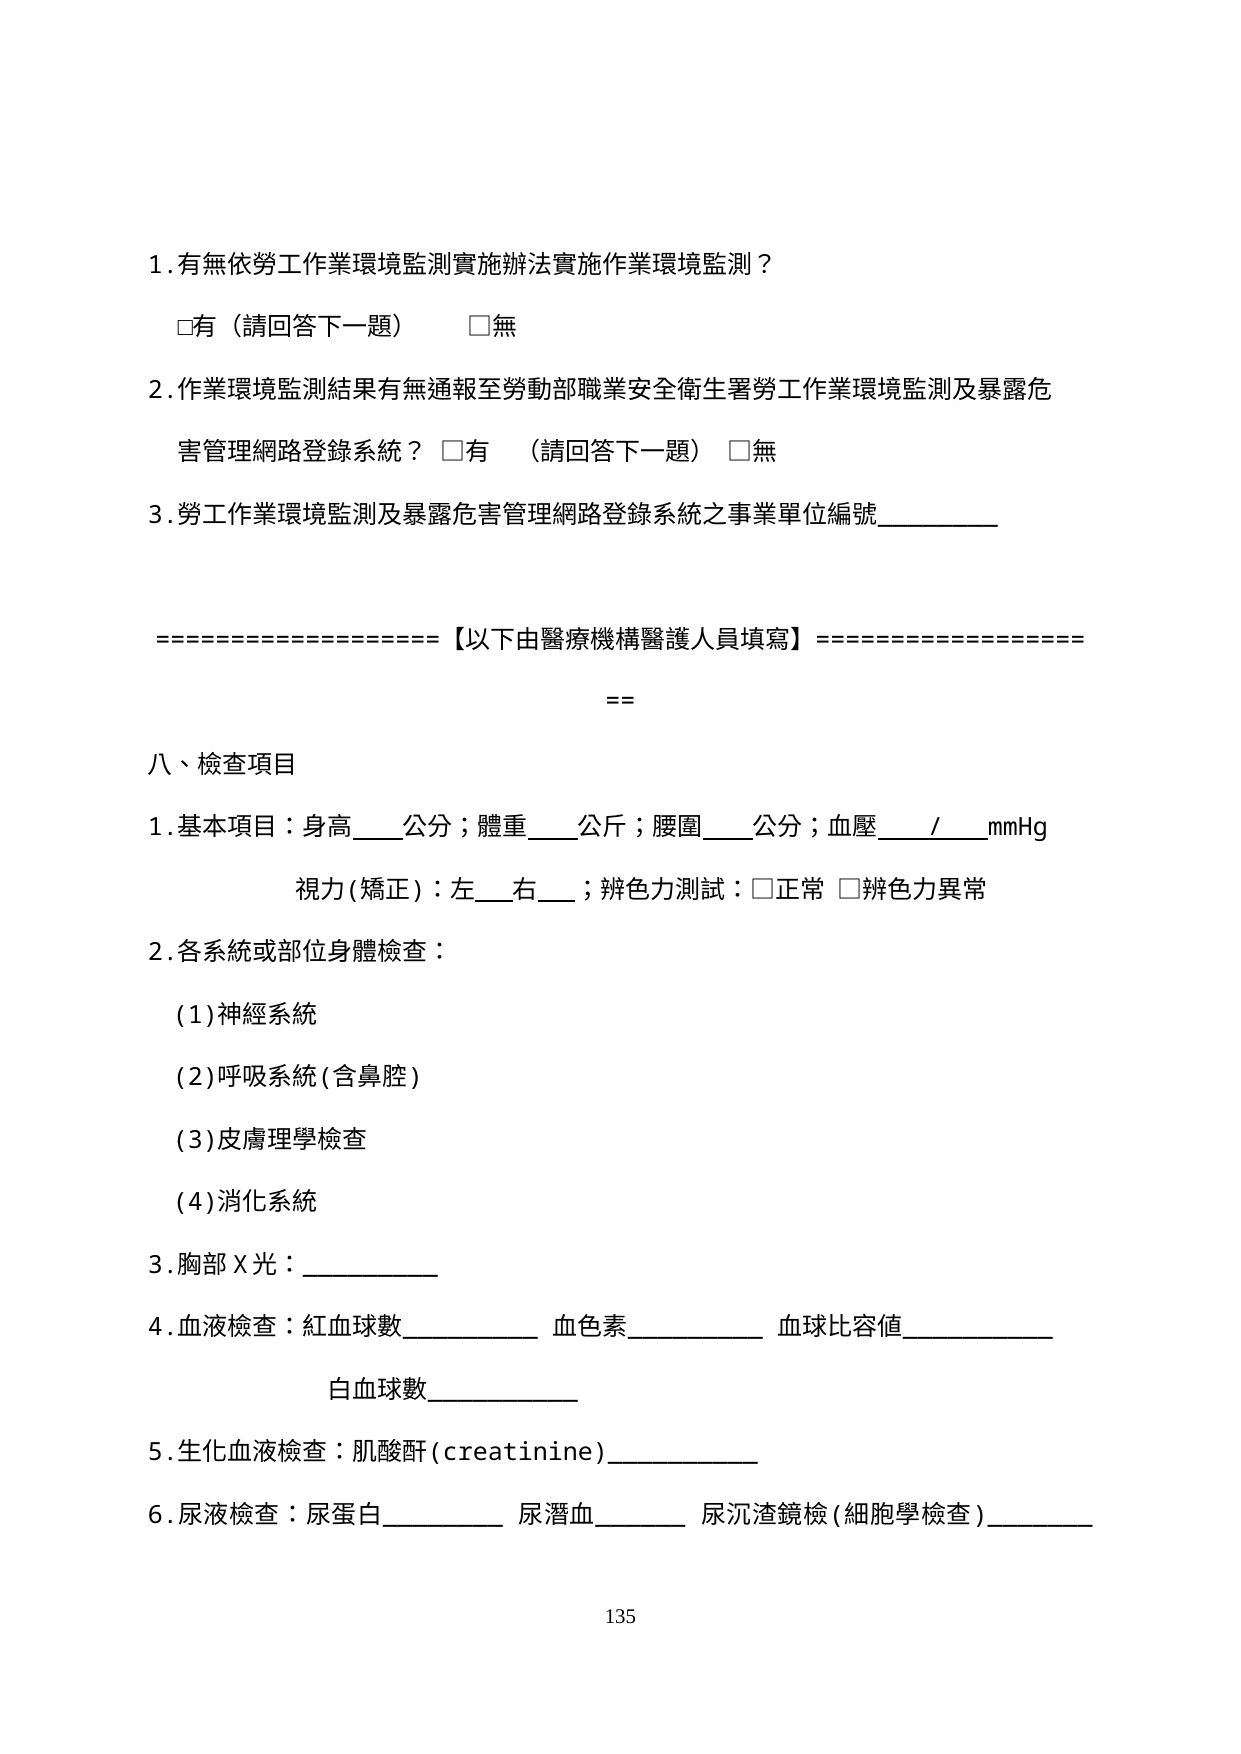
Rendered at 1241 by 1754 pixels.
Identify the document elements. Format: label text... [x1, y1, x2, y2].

text 6.尿液檢查：尿蛋白________ 尿潛血______ 尿沉渣鏡檢(細胞學檢查)_______ [148, 1471, 1092, 1533]
text 2.作業環境監測結果有無通報至勞動部職業安全衛生署勞工作業環境監測及暴露危害管理網路登錄系統？ □有 （請回答下一題） □無 [148, 346, 1066, 471]
text ===================【以下由醫療機構醫護人員填寫】==================== [148, 596, 1092, 721]
text 3.勞工作業環境監測及暴露危害管理網路登錄系統之事業單位編號________ [148, 471, 1066, 533]
text 4.血液檢查：紅血球數_________ 血色素_________ 血球比容値__________ [148, 1283, 1092, 1346]
text □有（請回答下一題） □無 [148, 283, 1066, 346]
text 2.各系統或部位身體檢查： [148, 908, 1092, 971]
text (1)神經系統 [148, 971, 1092, 1033]
text 3.胸部X光：_________ [148, 1221, 1092, 1283]
text 1.有無依勞工作業環境監測實施辦法實施作業環境監測？ [148, 221, 1066, 283]
text (3)皮膚理學檢查 [148, 1096, 1092, 1158]
text 白血球數__________ [148, 1346, 1092, 1408]
text (2)呼吸系統(含鼻腔) [148, 1033, 1092, 1096]
text 視力(矯正)：左 右 ；辨色力測試：□正常 □辨色力異常 [198, 846, 1092, 908]
text 1.基本項目：身高 公分；體重 公斤；腰圍 公分；血壓 / mmHg [148, 783, 1092, 846]
text 八、檢查項目 [148, 721, 1092, 783]
text 5.生化血液檢查：肌酸酐(creatinine)__________ [148, 1408, 1092, 1471]
text (4)消化系統 [148, 1158, 1092, 1221]
